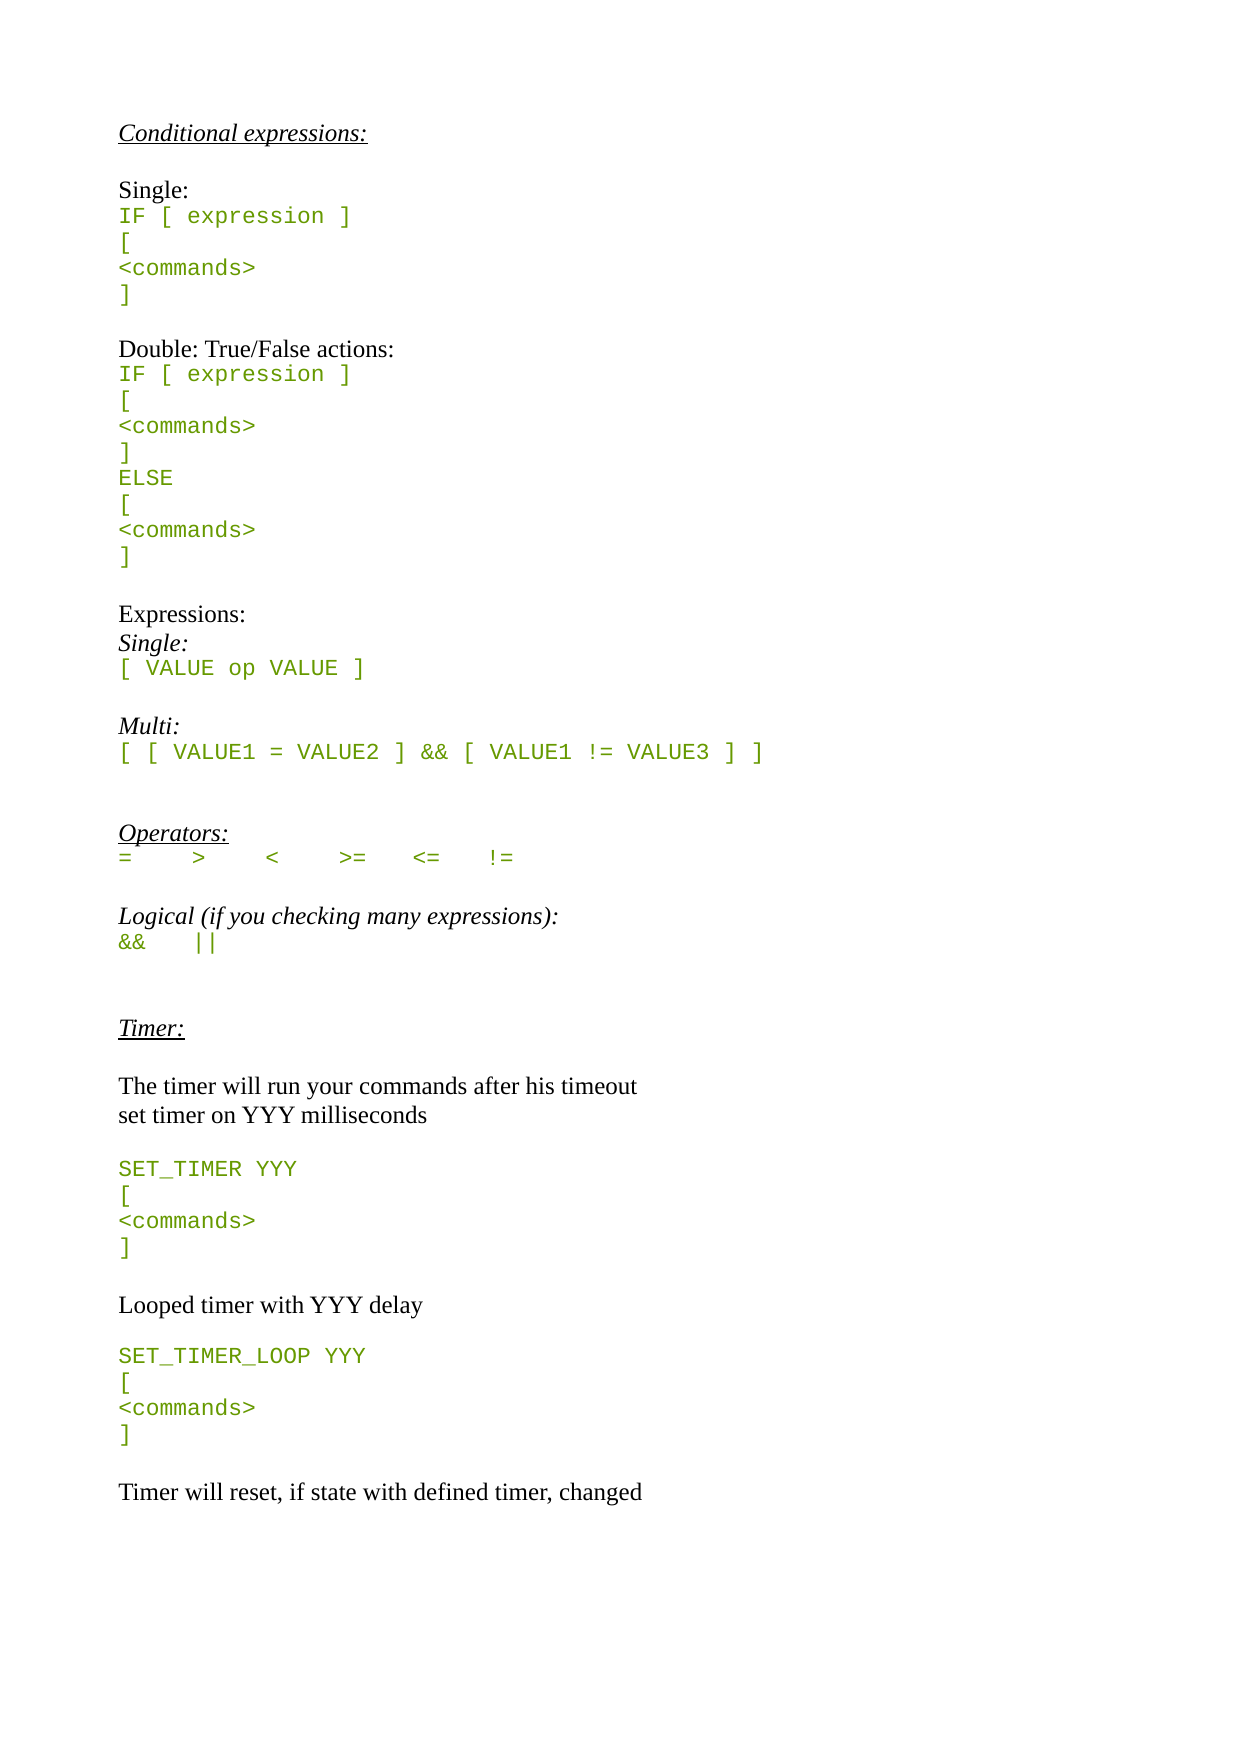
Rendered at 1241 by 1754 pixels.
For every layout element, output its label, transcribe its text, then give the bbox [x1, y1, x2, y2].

text Timer: [118, 1013, 1122, 1042]
text [ [118, 492, 1122, 518]
text SET_TIMER YYY [118, 1157, 1122, 1183]
text SET_TIMER_LOOP YYY [118, 1344, 1122, 1370]
text IF [ expression ] [118, 204, 1122, 230]
text [ [ VALUE1 = VALUE2 ] && [ VALUE1 != VALUE3 ] ] [118, 740, 1122, 766]
text ELSE [118, 467, 1122, 492]
text Looped timer with YYY delay [118, 1290, 1122, 1318]
text ] [118, 441, 1122, 467]
text <commands> [118, 1396, 1122, 1422]
text Timer will reset, if state with defined timer, changed [118, 1477, 1122, 1506]
text ] [118, 282, 1122, 308]
text [ VALUE op VALUE ] [118, 657, 1122, 682]
text Single: [118, 628, 1122, 657]
text [ [118, 389, 1122, 415]
text Logical (if you checking many expressions): [118, 901, 1122, 930]
text [ [118, 1183, 1122, 1209]
text Operators: [118, 818, 1122, 847]
text [ [118, 1370, 1122, 1396]
text <commands> [118, 415, 1122, 441]
text && || [118, 930, 1122, 956]
text Expressions: [118, 599, 1122, 628]
text = > < >= <= != [118, 847, 1122, 872]
text [ [118, 230, 1122, 256]
text The timer will run your commands after his timeout [118, 1071, 1122, 1100]
text <commands> [118, 518, 1122, 544]
text Single: [118, 176, 1122, 204]
text Conditional expressions: [118, 118, 1122, 147]
text Double: True/False actions: [118, 334, 1122, 363]
text Multi: [118, 711, 1122, 740]
text ] [118, 1235, 1122, 1261]
text ] [118, 1422, 1122, 1448]
text ] [118, 544, 1122, 570]
text <commands> [118, 1209, 1122, 1235]
text set timer on YYY milliseconds [118, 1100, 1122, 1128]
text <commands> [118, 256, 1122, 282]
text IF [ expression ] [118, 363, 1122, 389]
